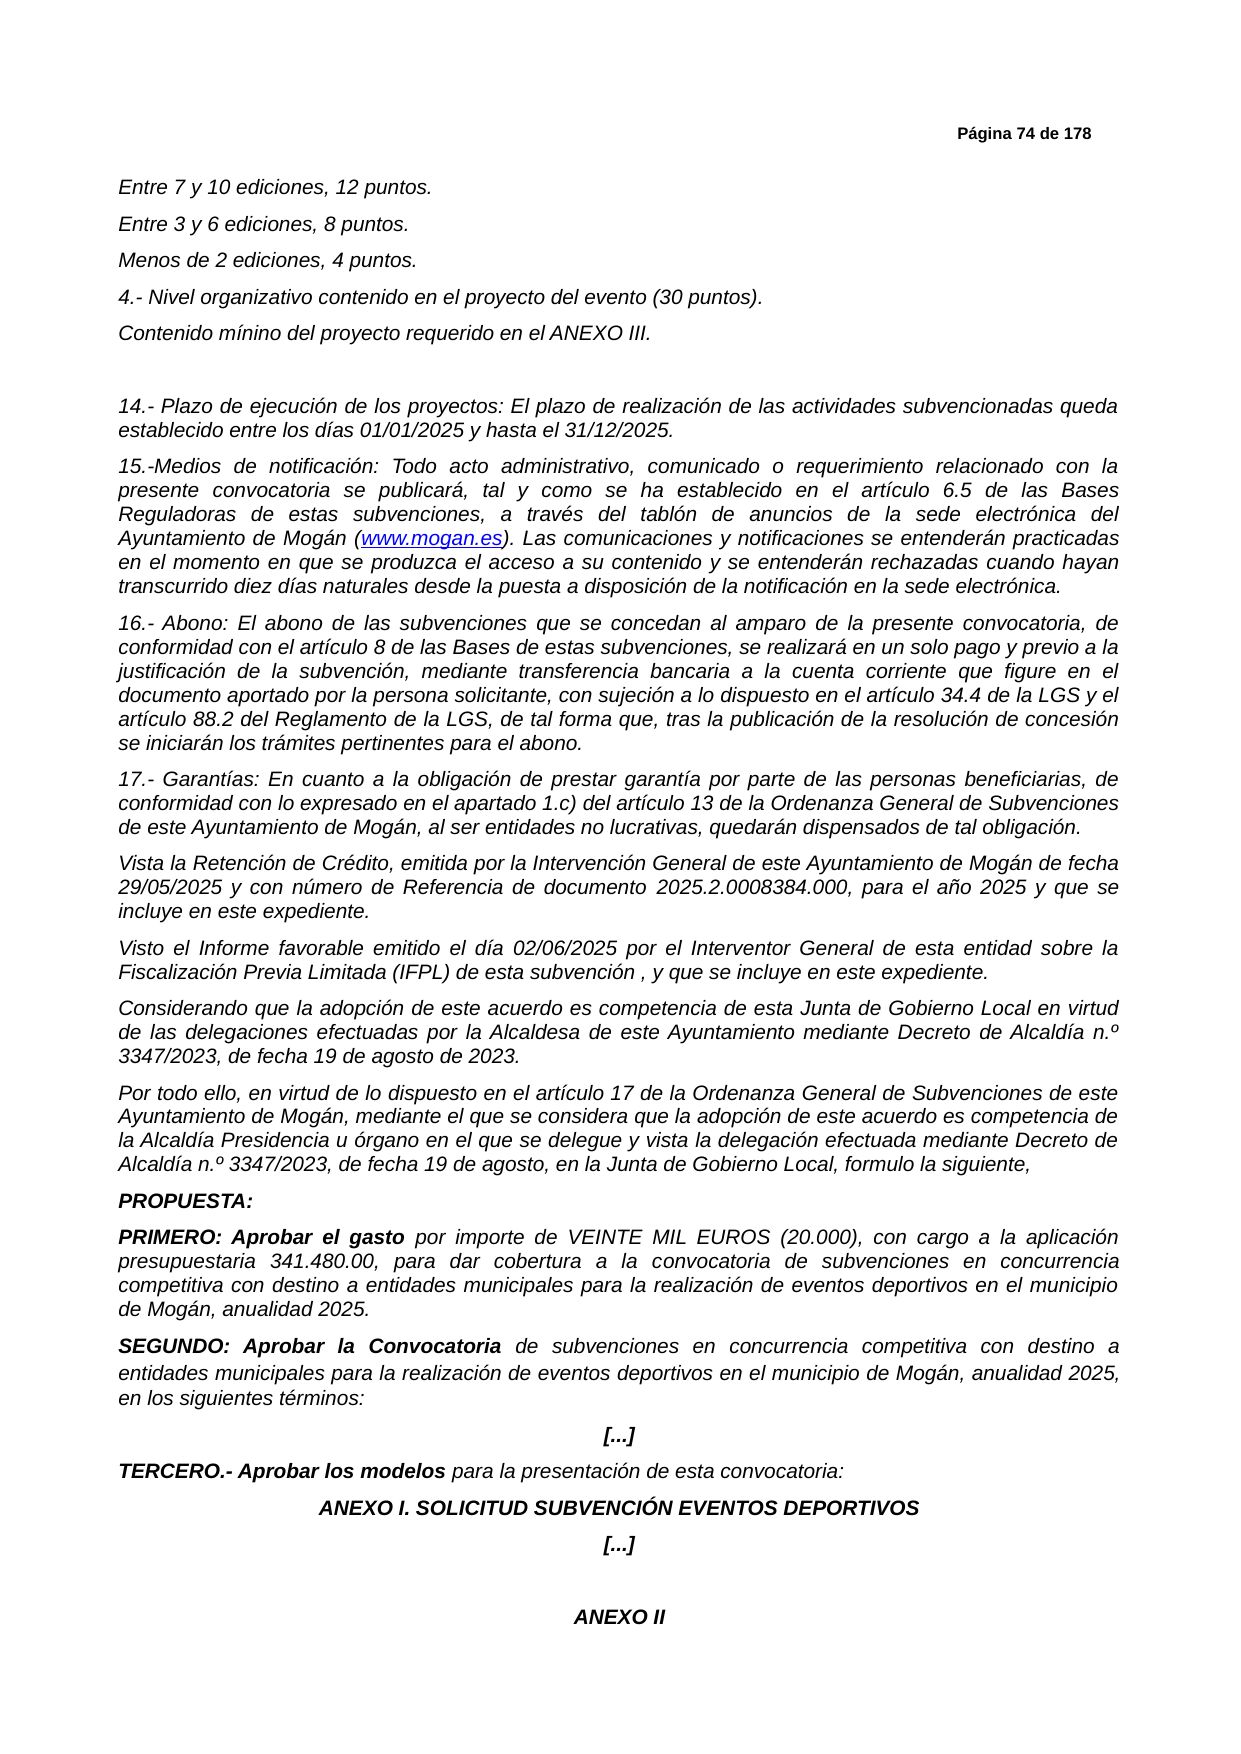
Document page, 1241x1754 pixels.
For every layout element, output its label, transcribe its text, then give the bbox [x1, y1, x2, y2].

text Visto el Informe favorable emitido el día 02/06/2025 por el Interventor General de esta entidad sobre la Fiscalización Previa Limitada (IFPL) de esta subvención , y que se incluye en este expediente. [118, 936, 1122, 983]
text Por todo ello, en virtud de lo dispuesto en el artículo 17 de la Ordenanza General de Subvenciones de este Ayuntamiento de Mogán, mediante el que se considera que la adopción de este acuerdo es competencia de la Alcaldía Presidencia u órgano en el que se delegue y vista la delegación efectuada mediante Decreto de Alcaldía n.º 3347/2023, de fecha 19 de agosto, en la Junta de Gobierno Local, formulo la siguiente, [118, 1080, 1122, 1176]
text 14.- Plazo de ejecución de los proyectos: El plazo de realización de las actividades subvencionadas queda establecido entre los días 01/01/2025 y hasta el 31/12/2025. [118, 394, 1122, 442]
text PROPUESTA: [118, 1189, 1122, 1213]
text Entre 3 y 6 ediciones, 8 puntos. [118, 212, 1122, 236]
text Menos de 2 ediciones, 4 puntos. [118, 248, 1122, 272]
text Considerando que la adopción de este acuerdo es competencia de esta Junta de Gobierno Local en virtud de las delegaciones efectuadas por la Alcaldesa de este Ayuntamiento mediante Decreto de Alcaldía n.º 3347/2023, de fecha 19 de agosto de 2023. [118, 996, 1122, 1068]
text Entre 7 y 10 ediciones, 12 puntos. [118, 175, 1122, 199]
text 16.- Abono: El abono de las subvenciones que se concedan al amparo de la presente convocatoria, de conformidad con el artículo 8 de las Bases de estas subvenciones, se realizará en un solo pago y previo a la justificación de la subvención, mediante transferencia bancaria a la cuenta corriente que figure en el documento aportado por la persona solicitante, con sujeción a lo dispuesto en el artículo 34.4 de la LGS y el artículo 88.2 del Reglamento de la LGS, de tal forma que, tras la publicación de la resolución de concesión se iniciarán los trámites pertinentes para el abono. [118, 611, 1122, 754]
text Vista la Retención de Crédito, emitida por la Intervención General de este Ayuntamiento de Mogán de fecha 29/05/2025 y con número de Referencia de documento 2025.2.0008384.000, para el año 2025 y que se incluye en este expediente. [118, 851, 1122, 923]
text SEGUNDO: Aprobar la Convocatoria de subvenciones en concurrencia competitiva con destino a entidades municipales para la realización de eventos deportivos en el municipio de Mogán, anualidad 2025, en los siguientes términos: [118, 1333, 1122, 1410]
text ANEXO I. SOLICITUD SUBVENCIÓN EVENTOS DEPORTIVOS [118, 1496, 1122, 1519]
text 17.- Garantías: En cuanto a la obligación de prestar garantía por parte de las personas beneficiarias, de conformidad con lo expresado en el apartado 1.c) del artículo 13 de la Ordenanza General de Subvenciones de este Ayuntamiento de Mogán, al ser entidades no lucrativas, quedarán dispensados de tal obligación. [118, 767, 1122, 839]
text ANEXO II [118, 1605, 1122, 1629]
text PRIMERO: Aprobar el gasto por importe de VEINTE MIL EUROS (20.000), con cargo a la aplicación presupuestaria 341.480.00, para dar cobertura a la convocatoria de subvenciones en concurrencia competitiva con destino a entidades municipales para la realización de eventos deportivos en el municipio de Mogán, anualidad 2025. [118, 1225, 1122, 1321]
text [...] [118, 1423, 1122, 1447]
text 4.- Nivel organizativo contenido en el proyecto del evento (30 puntos). [118, 284, 1122, 308]
text 15.-Medios de notificación: Todo acto administrativo, comunicado o requerimiento relacionado con la presente convocatoria se publicará, tal y como se ha establecido en el artículo 6.5 de las Bases Reguladoras de estas subvenciones, a través del tablón de anuncios de la sede electrónica del Ayuntamiento de Mogán (www.mogan.es). Las comunicaciones y notificaciones se entenderán practicadas en el momento en que se produzca el acceso a su contenido y se entenderán rechazadas cuando hayan transcurrido diez días naturales desde la puesta a disposición de la notificación en la sede electrónica. [118, 454, 1122, 598]
text Contenido mínino del proyecto requerido en el ANEXO III. [118, 321, 1122, 345]
text [...] [118, 1532, 1122, 1556]
text TERCERO.- Aprobar los modelos para la presentación de esta convocatoria: [118, 1459, 1122, 1483]
